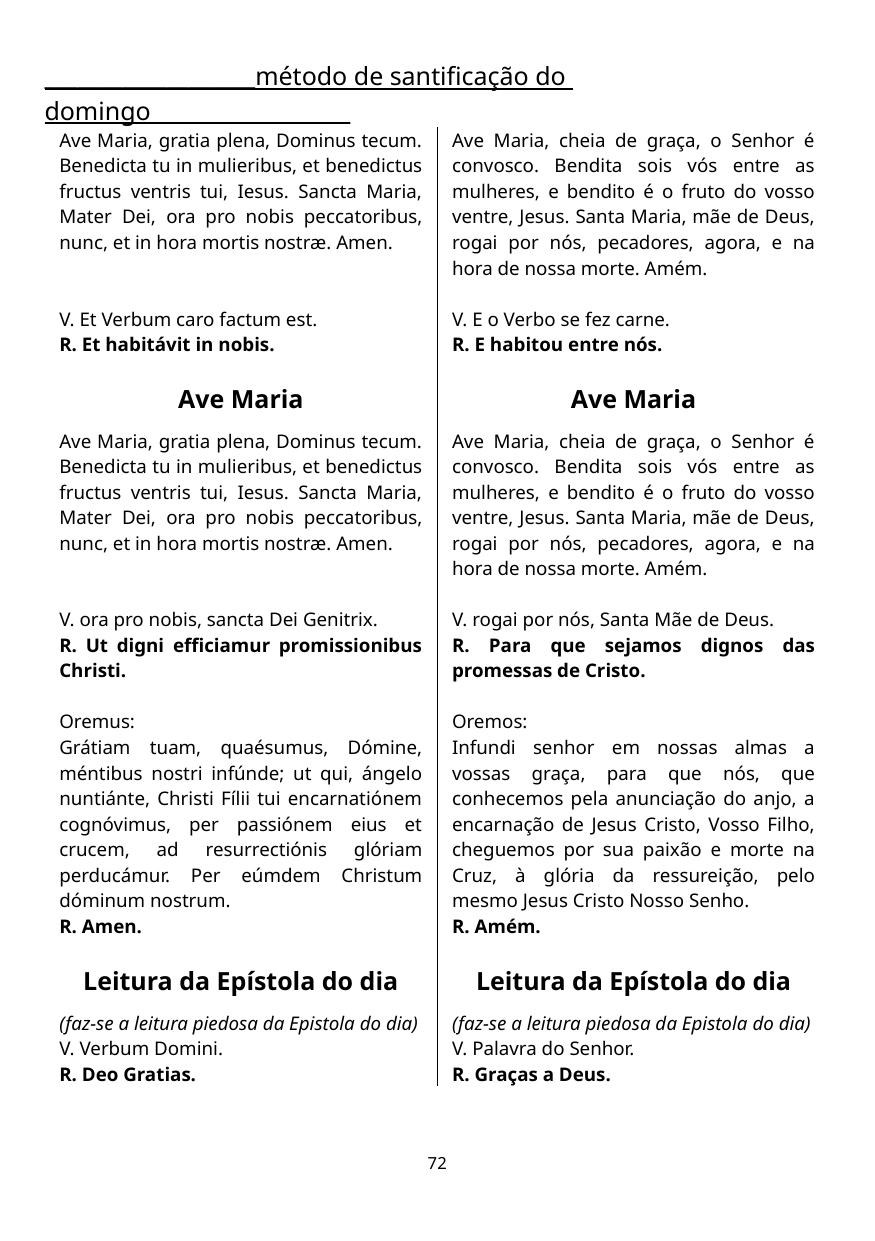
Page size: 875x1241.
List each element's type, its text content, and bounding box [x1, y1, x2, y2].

table_header Ave Maria, cheia de graça, o Senhor é convosco. Bendita sois vós entre as mulheres, e bendito é o fruto do vosso ventre, Jesus. Santa Maria, mãe de Deus, rogai por nós, pecadores, agora, e na hora de nossa morte. Amém. V. E o Verbo se fez carne. R. E habitou entre nós. Ave Maria Ave Maria, cheia de graça, o Senhor é convosco. Bendita sois vós entre as mulheres, e bendito é o fruto do vosso ventre, Jesus. Santa Maria, mãe de Deus, rogai por nós, pecadores, agora, e na hora de nossa morte. Amém. V. rogai por nós, Santa Mãe de Deus. R. Para que sejamos dignos das promessas de Cristo. Oremos: Infundi senhor em nossas almas a vossas graça, para que nós, que conhecemos pela anunciação do anjo, a encarnação de Jesus Cristo, Vosso Filho, cheguemos por sua paixão e morte na Cruz, à glória da ressureição, pelo mesmo Jesus Cristo Nosso Senho. R. Amém. Leitura da Epístola do dia (faz-se a leitura piedosa da Epistola do dia) V. Palavra do Senhor. R. Graças a Deus. [438, 127, 830, 1086]
table_header Ave Maria, gratia plena, Dominus tecum. Benedicta tu in mulieribus, et benedictus fructus ventris tui, Iesus. Sancta Maria, Mater Dei, ora pro nobis peccatoribus, nunc, et in hora mortis nostræ. Amen. V. Et Verbum caro factum est. R. Et habitávit in nobis. Ave Maria Ave Maria, gratia plena, Dominus tecum. Benedicta tu in mulieribus, et benedictus fructus ventris tui, Iesus. Sancta Maria, Mater Dei, ora pro nobis peccatoribus, nunc, et in hora mortis nostræ. Amen. V. ora pro nobis, sancta Dei Genitrix. R. Ut digni efficiamur promissionibus Christi. Oremus: Grátiam tuam, quaésumus, Dómine, méntibus nostri infúnde; ut qui, ángelo nuntiánte, Christi Fílii tui encarnatiónem cognóvimus, per passiónem eius et crucem, ad resurrectiónis glóriam perducámur. Per eúmdem Christum dóminum nostrum. R. Amen. Leitura da Epístola do dia (faz-se a leitura piedosa da Epistola do dia) V. Verbum Domini. R. Deo Gratias. [44, 127, 437, 1086]
